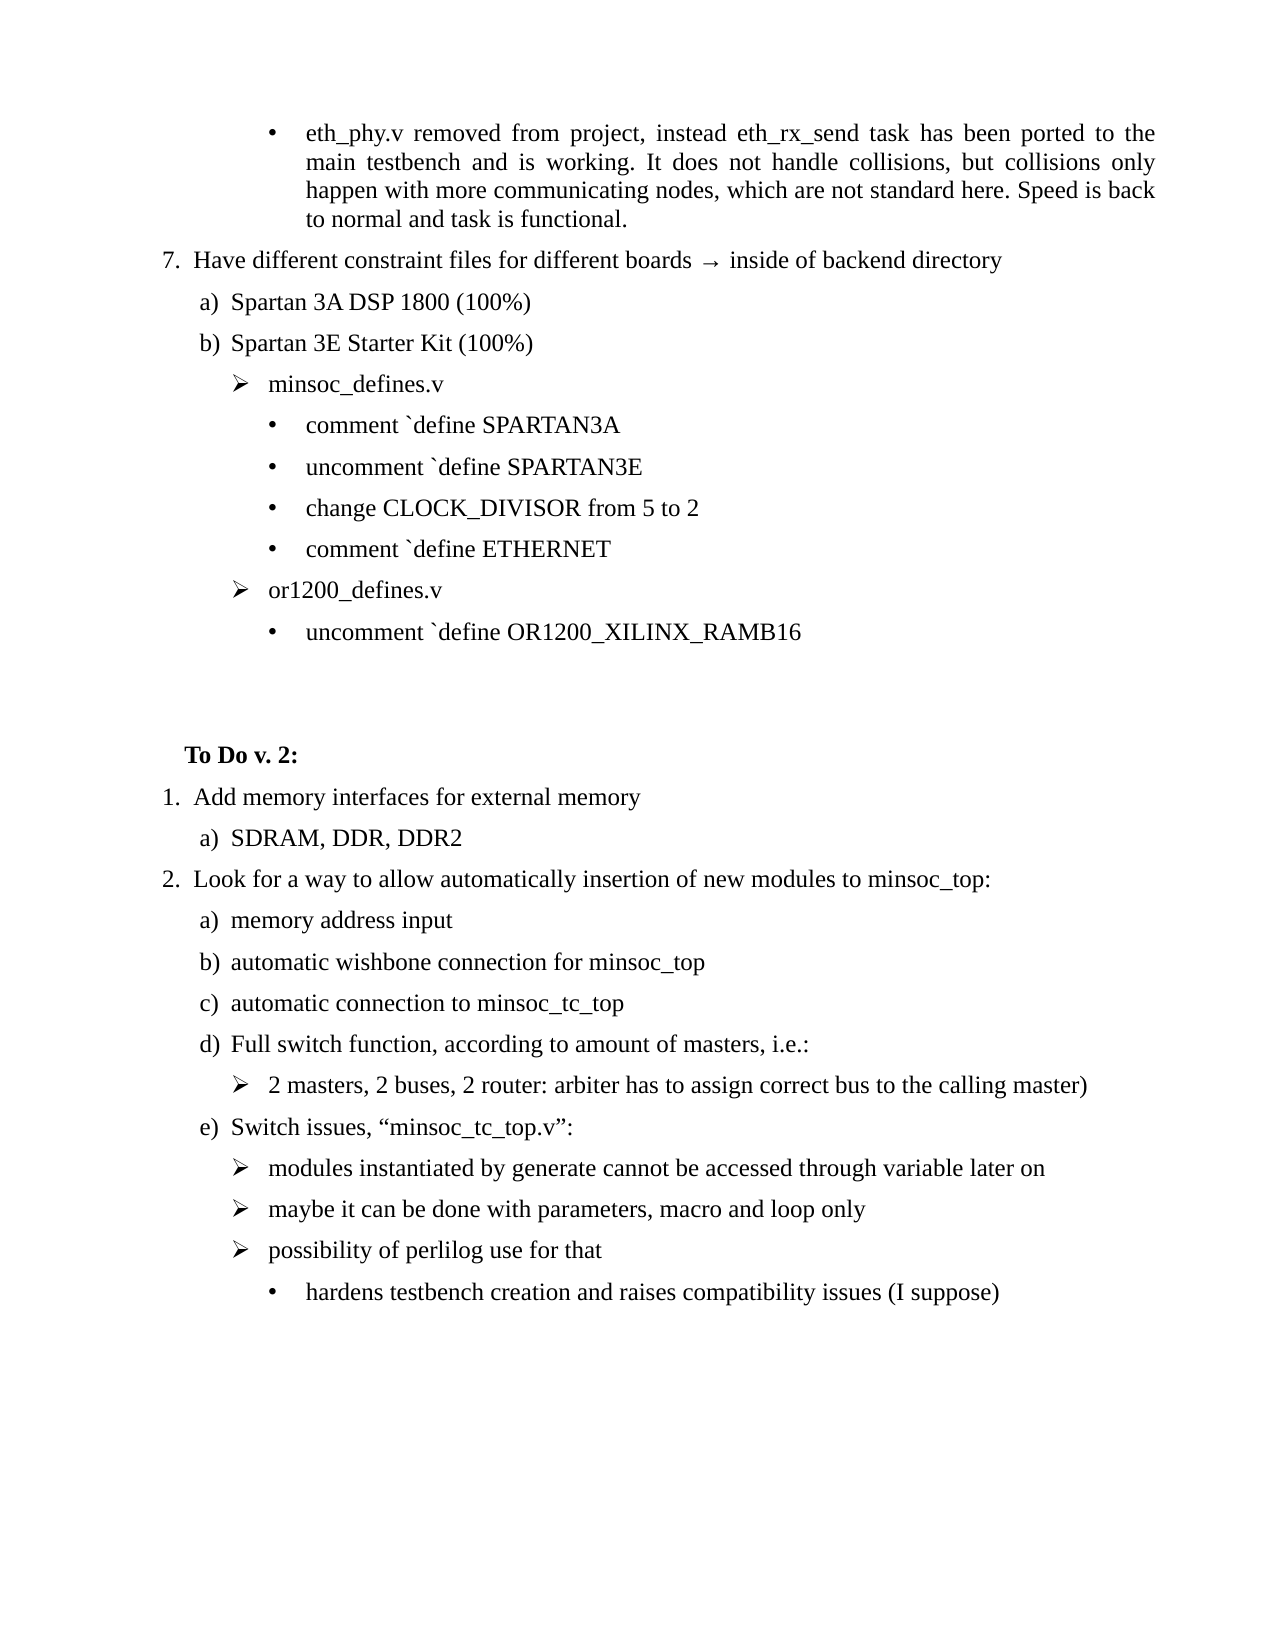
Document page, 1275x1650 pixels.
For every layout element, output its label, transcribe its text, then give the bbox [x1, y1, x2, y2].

list Spartan 3A DSP 1800 (100%) [193, 287, 1157, 316]
list Full switch function, according to amount of masters, i.e.: [193, 1029, 1157, 1058]
list Have different constraint files for different boards → inside of backend directory [156, 246, 1157, 274]
list Add memory interfaces for external memory [156, 782, 1157, 811]
list comment `define SPARTAN3A [268, 411, 1157, 439]
list Spartan 3E Starter Kit (100%) [193, 328, 1157, 357]
list Switch issues, “minsoc_tc_top.v”: [193, 1112, 1157, 1141]
list Look for a way to allow automatically insertion of new modules to minsoc_top: [156, 864, 1157, 893]
list automatic connection to minsoc_tc_top [193, 988, 1157, 1017]
list SDRAM, DDR, DDR2 [193, 823, 1157, 852]
list uncomment `define OR1200_XILINX_RAMB16 [268, 617, 1157, 646]
list 2 masters, 2 buses, 2 router: arbiter has to assign correct bus to the calling master) [231, 1071, 1157, 1099]
list comment `define ETHERNET [268, 534, 1157, 563]
list modules instantiated by generate cannot be accessed through variable later on [231, 1153, 1157, 1182]
list maybe it can be done with parameters, macro and loop only [231, 1194, 1157, 1223]
list minsoc_defines.v [231, 369, 1157, 398]
list hardens testbench creation and raises compatibility issues (I suppose) [268, 1277, 1157, 1306]
text To Do v. 2: [148, 741, 1127, 769]
list possibility of perlilog use for that [231, 1236, 1157, 1264]
list change CLOCK_DIVISOR from 5 to 2 [268, 493, 1157, 522]
list memory address input [193, 906, 1157, 934]
list or1200_defines.v [231, 576, 1157, 604]
list uncomment `define SPARTAN3E [268, 452, 1157, 481]
list eth_phy.v removed from project, instead eth_rx_send task has been ported to the main testbench and is working. It does not handle collisions, but collisions only happen with more communicating nodes, which are not standard here. Speed is back to normal and task is functional. [268, 118, 1157, 233]
list automatic wishbone connection for minsoc_top [193, 947, 1157, 976]
